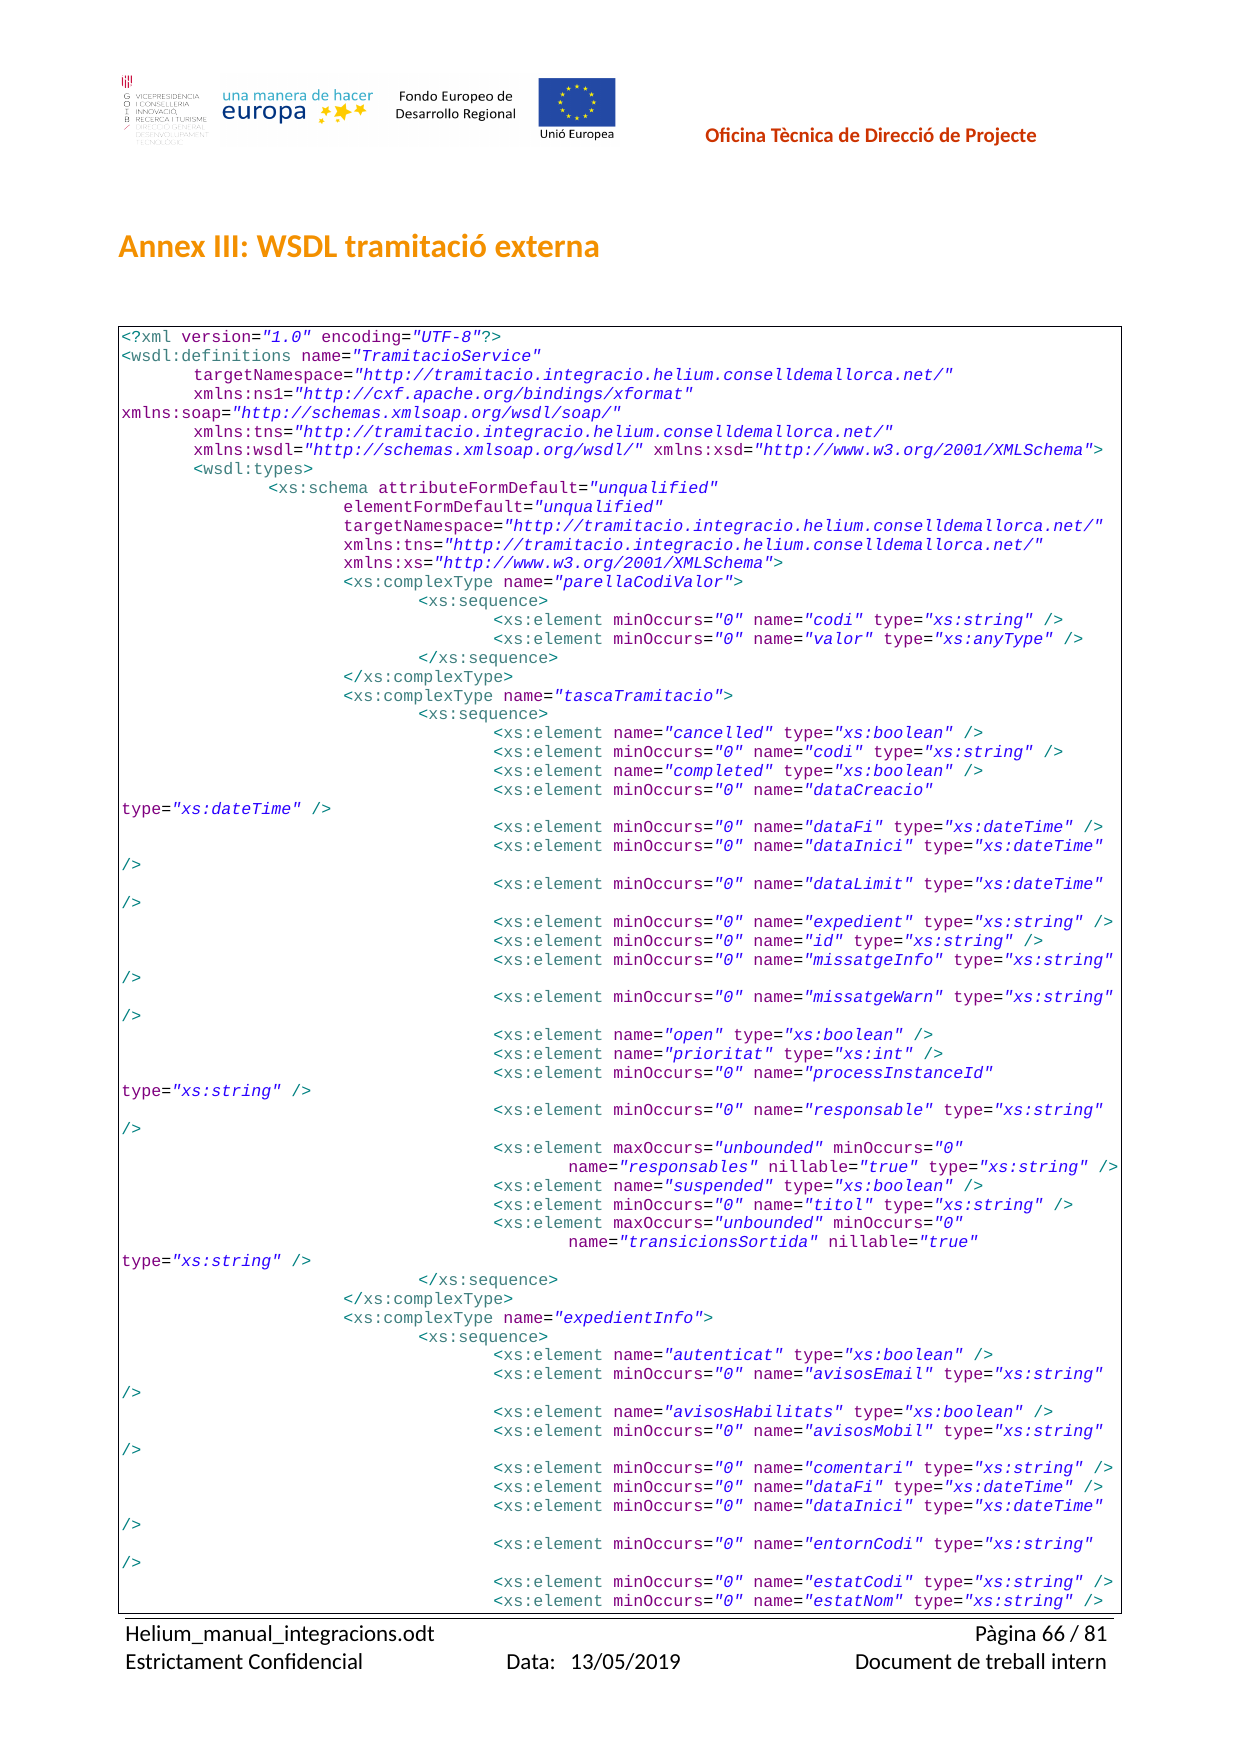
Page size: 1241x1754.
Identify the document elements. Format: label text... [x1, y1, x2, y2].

text <xs:element name="cancelled" type="xs:boolean" /> [119, 722, 1121, 741]
text </xs:sequence> [119, 646, 1121, 665]
text <xs:element minOccurs="0" name="estatCodi" type="xs:string" /> [119, 1570, 1121, 1589]
text <xs:element minOccurs="0" name="processInstanceId" type="xs:string" /> [119, 1061, 1121, 1099]
text <xs:element minOccurs="0" name="dataFi" type="xs:dateTime" /> [119, 1476, 1121, 1495]
text <xs:element name="avisosHabilitats" type="xs:boolean" /> [119, 1400, 1121, 1419]
text name="responsables" nillable="true" type="xs:string" /> [119, 1155, 1121, 1174]
text <xs:element minOccurs="0" name="expedient" type="xs:string" /> [119, 910, 1121, 929]
text <xs:element minOccurs="0" name="codi" type="xs:string" /> [119, 741, 1121, 759]
text <xs:element minOccurs="0" name="dataCreacio" type="xs:dateTime" /> [119, 778, 1121, 816]
text <xs:element minOccurs="0" name="avisosMobil" type="xs:string" /> [119, 1419, 1121, 1457]
text <xs:element name="open" type="xs:boolean" /> [119, 1023, 1121, 1042]
text <xs:element minOccurs="0" name="valor" type="xs:anyType" /> [119, 627, 1121, 646]
text </xs:complexType> [119, 665, 1121, 684]
text <xs:element minOccurs="0" name="dataLimit" type="xs:dateTime" /> [119, 872, 1121, 910]
text <xs:sequence> [119, 1325, 1121, 1344]
text <xs:element minOccurs="0" name="comentari" type="xs:string" /> [119, 1457, 1121, 1476]
text <xs:element minOccurs="0" name="dataInici" type="xs:dateTime" /> [119, 1495, 1121, 1532]
text <xs:element minOccurs="0" name="avisosEmail" type="xs:string" /> [119, 1363, 1121, 1400]
text <xs:element maxOccurs="unbounded" minOccurs="0" [119, 1136, 1121, 1155]
text elementFormDefault="unqualified" [119, 495, 1121, 514]
text name="transicionsSortida" nillable="true" type="xs:string" /> [119, 1231, 1121, 1268]
text </xs:complexType> [119, 1287, 1121, 1306]
text xmlns:ns1="http://cxf.apache.org/bindings/xformat" xmlns:soap="http://schemas.xmlsoap.org/wsdl/soap/" [119, 382, 1121, 420]
text <xs:schema attributeFormDefault="unqualified" [119, 477, 1121, 495]
text xmlns:xs="http://www.w3.org/2001/XMLSchema"> [119, 552, 1121, 571]
text <xs:complexType name="expedientInfo"> [119, 1306, 1121, 1325]
text <xs:element minOccurs="0" name="dataInici" type="xs:dateTime" /> [119, 835, 1121, 872]
text <xs:element minOccurs="0" name="dataFi" type="xs:dateTime" /> [119, 816, 1121, 835]
text <xs:element minOccurs="0" name="responsable" type="xs:string" /> [119, 1099, 1121, 1136]
text <xs:element maxOccurs="unbounded" minOccurs="0" [119, 1212, 1121, 1231]
text <xs:element minOccurs="0" name="id" type="xs:string" /> [119, 929, 1121, 948]
text <wsdl:types> [119, 458, 1121, 477]
text <xs:element name="suspended" type="xs:boolean" /> [119, 1174, 1121, 1193]
text <xs:element name="prioritat" type="xs:int" /> [119, 1042, 1121, 1061]
picture [219, 73, 621, 147]
text <xs:element name="autenticat" type="xs:boolean" /> [119, 1344, 1121, 1363]
subtitle Annex III: WSDL tramitació externa [118, 225, 1122, 266]
picture [118, 73, 213, 147]
text <xs:complexType name="tascaTramitacio"> [119, 684, 1121, 703]
text <xs:complexType name="parellaCodiValor"> [119, 571, 1121, 590]
text <xs:sequence> [119, 703, 1121, 722]
text targetNamespace="http://tramitacio.integracio.helium.conselldemallorca.net/" [119, 363, 1121, 382]
text <xs:element minOccurs="0" name="titol" type="xs:string" /> [119, 1193, 1121, 1212]
text <xs:element minOccurs="0" name="estatNom" type="xs:string" /> [119, 1589, 1121, 1613]
text xmlns:tns="http://tramitacio.integracio.helium.conselldemallorca.net/" [119, 533, 1121, 552]
text xmlns:tns="http://tramitacio.integracio.helium.conselldemallorca.net/" [119, 420, 1121, 439]
text <xs:element minOccurs="0" name="entornCodi" type="xs:string" /> [119, 1532, 1121, 1570]
text <xs:element minOccurs="0" name="missatgeWarn" type="xs:string" /> [119, 986, 1121, 1023]
text <xs:sequence> [119, 590, 1121, 608]
text targetNamespace="http://tramitacio.integracio.helium.conselldemallorca.net/" [119, 514, 1121, 533]
text xmlns:wsdl="http://schemas.xmlsoap.org/wsdl/" xmlns:xsd="http://www.w3.org/2001/XMLSchema"> [119, 439, 1121, 458]
text <wsdl:definitions name="TramitacioService" [119, 344, 1121, 363]
text <?xml version="1.0" encoding="UTF-8"?> [119, 327, 1121, 344]
text <xs:element minOccurs="0" name="missatgeInfo" type="xs:string" /> [119, 948, 1121, 986]
text </xs:sequence> [119, 1268, 1121, 1287]
text <xs:element minOccurs="0" name="codi" type="xs:string" /> [119, 608, 1121, 627]
text <xs:element name="completed" type="xs:boolean" /> [119, 759, 1121, 778]
